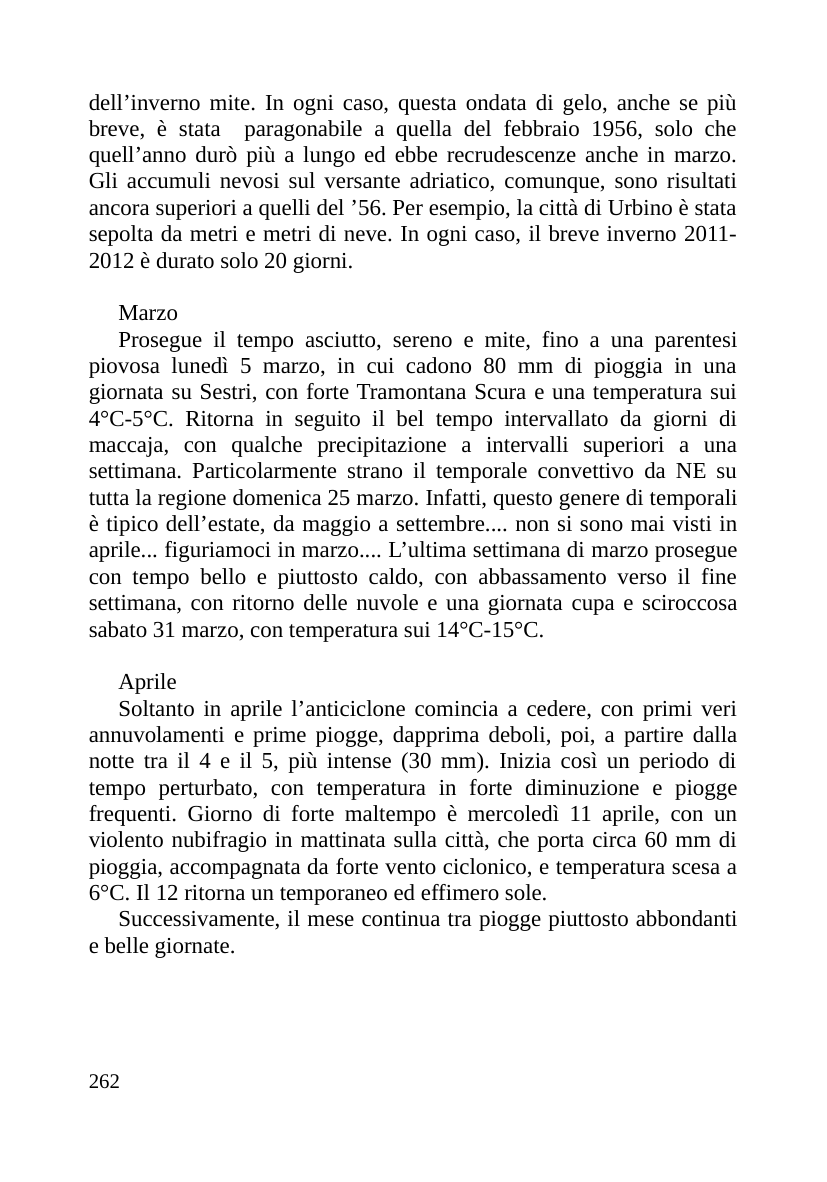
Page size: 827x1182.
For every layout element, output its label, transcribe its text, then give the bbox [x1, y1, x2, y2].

text Marzo [88, 299, 738, 326]
text Successivamente, il mese continua tra piogge piuttosto abbondanti e belle giornate. [88, 906, 738, 958]
text Soltanto in aprile l’anticiclone comincia a cedere, con primi veri annuvolamenti e prime piogge, dapprima deboli, poi, a partire dalla notte tra il 4 e il 5, più intense (30 mm). Inizia così un periodo di tempo perturbato, con temperatura in forte diminuzione e piogge frequenti. Giorno di forte maltempo è mercoledì 11 aprile, con un violento nubifragio in mattinata sulla città, che porta circa 60 mm di pioggia, accompagnata da forte vento ciclonico, e temperatura scesa a 6°C. Il 12 ritorna un temporaneo ed effimero sole. [88, 695, 738, 906]
text dell’inverno mite. In ogni caso, questa ondata di gelo, anche se più breve, è stata paragonabile a quella del febbraio 1956, solo che quell’anno durò più a lungo ed ebbe recrudescenze anche in marzo. Gli accumuli nevosi sul versante adriatico, comunque, sono risultati ancora superiori a quelli del ’56. Per esempio, la città di Urbino è stata sepolta da metri e metri di neve. In ogni caso, il breve inverno 2011-2012 è durato solo 20 giorni. [88, 88, 738, 273]
text Aprile [88, 668, 738, 695]
text Prosegue il tempo asciutto, sereno e mite, fino a una parentesi piovosa lunedì 5 marzo, in cui cadono 80 mm di pioggia in una giornata su Sestri, con forte Tramontana Scura e una temperatura sui 4°C-5°C. Ritorna in seguito il bel tempo intervallato da giorni di maccaja, con qualche precipitazione a intervalli superiori a una settimana. Particolarmente strano il temporale convettivo da NE su tutta la regione domenica 25 marzo. Infatti, questo genere di temporali è tipico dell’estate, da maggio a settembre.... non si sono mai visti in aprile... figuriamoci in marzo.... L’ultima settimana di marzo prosegue con tempo bello e piuttosto caldo, con abbassamento verso il fine settimana, con ritorno delle nuvole e una giornata cupa e sciroccosa sabato 31 marzo, con temperatura sui 14°C-15°C. [88, 326, 738, 642]
